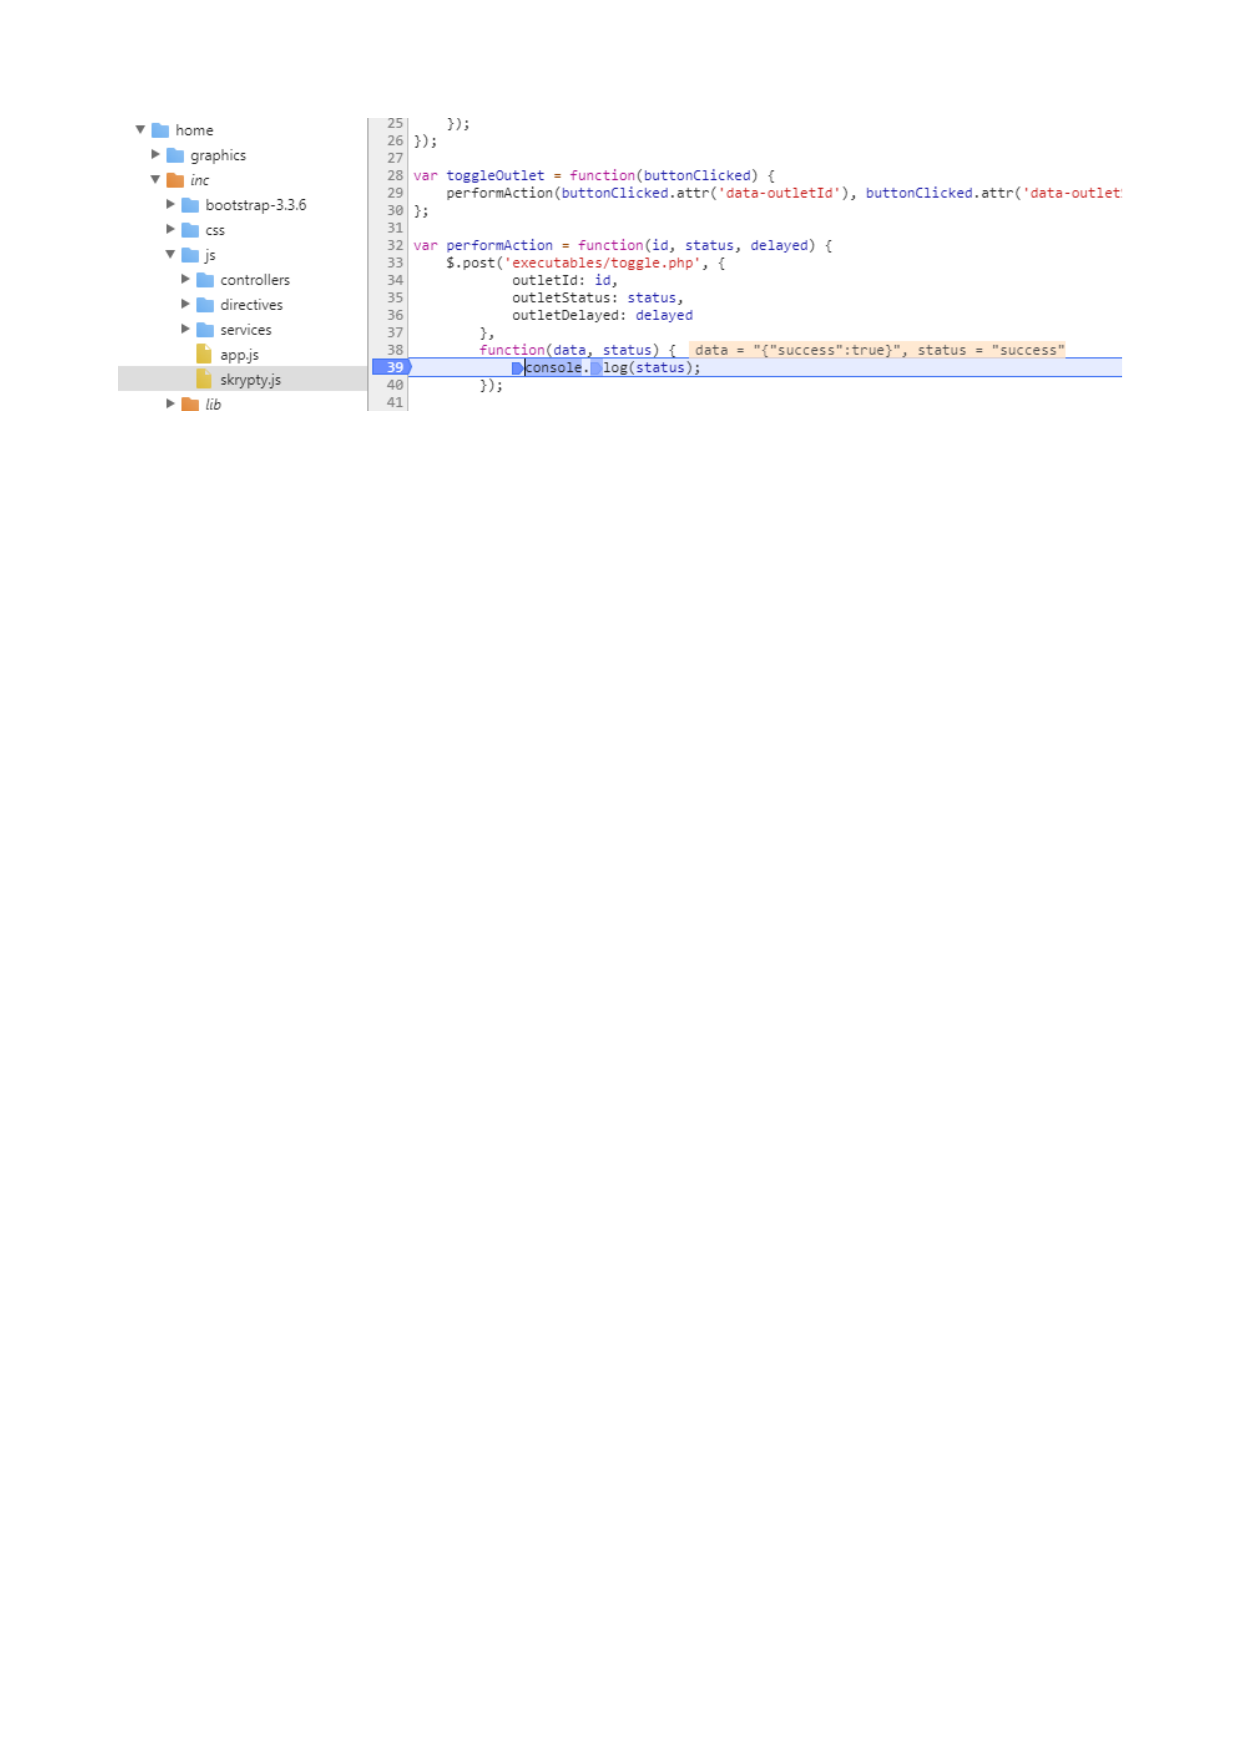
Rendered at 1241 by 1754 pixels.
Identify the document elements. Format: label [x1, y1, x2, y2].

picture [118, 118, 1123, 411]
